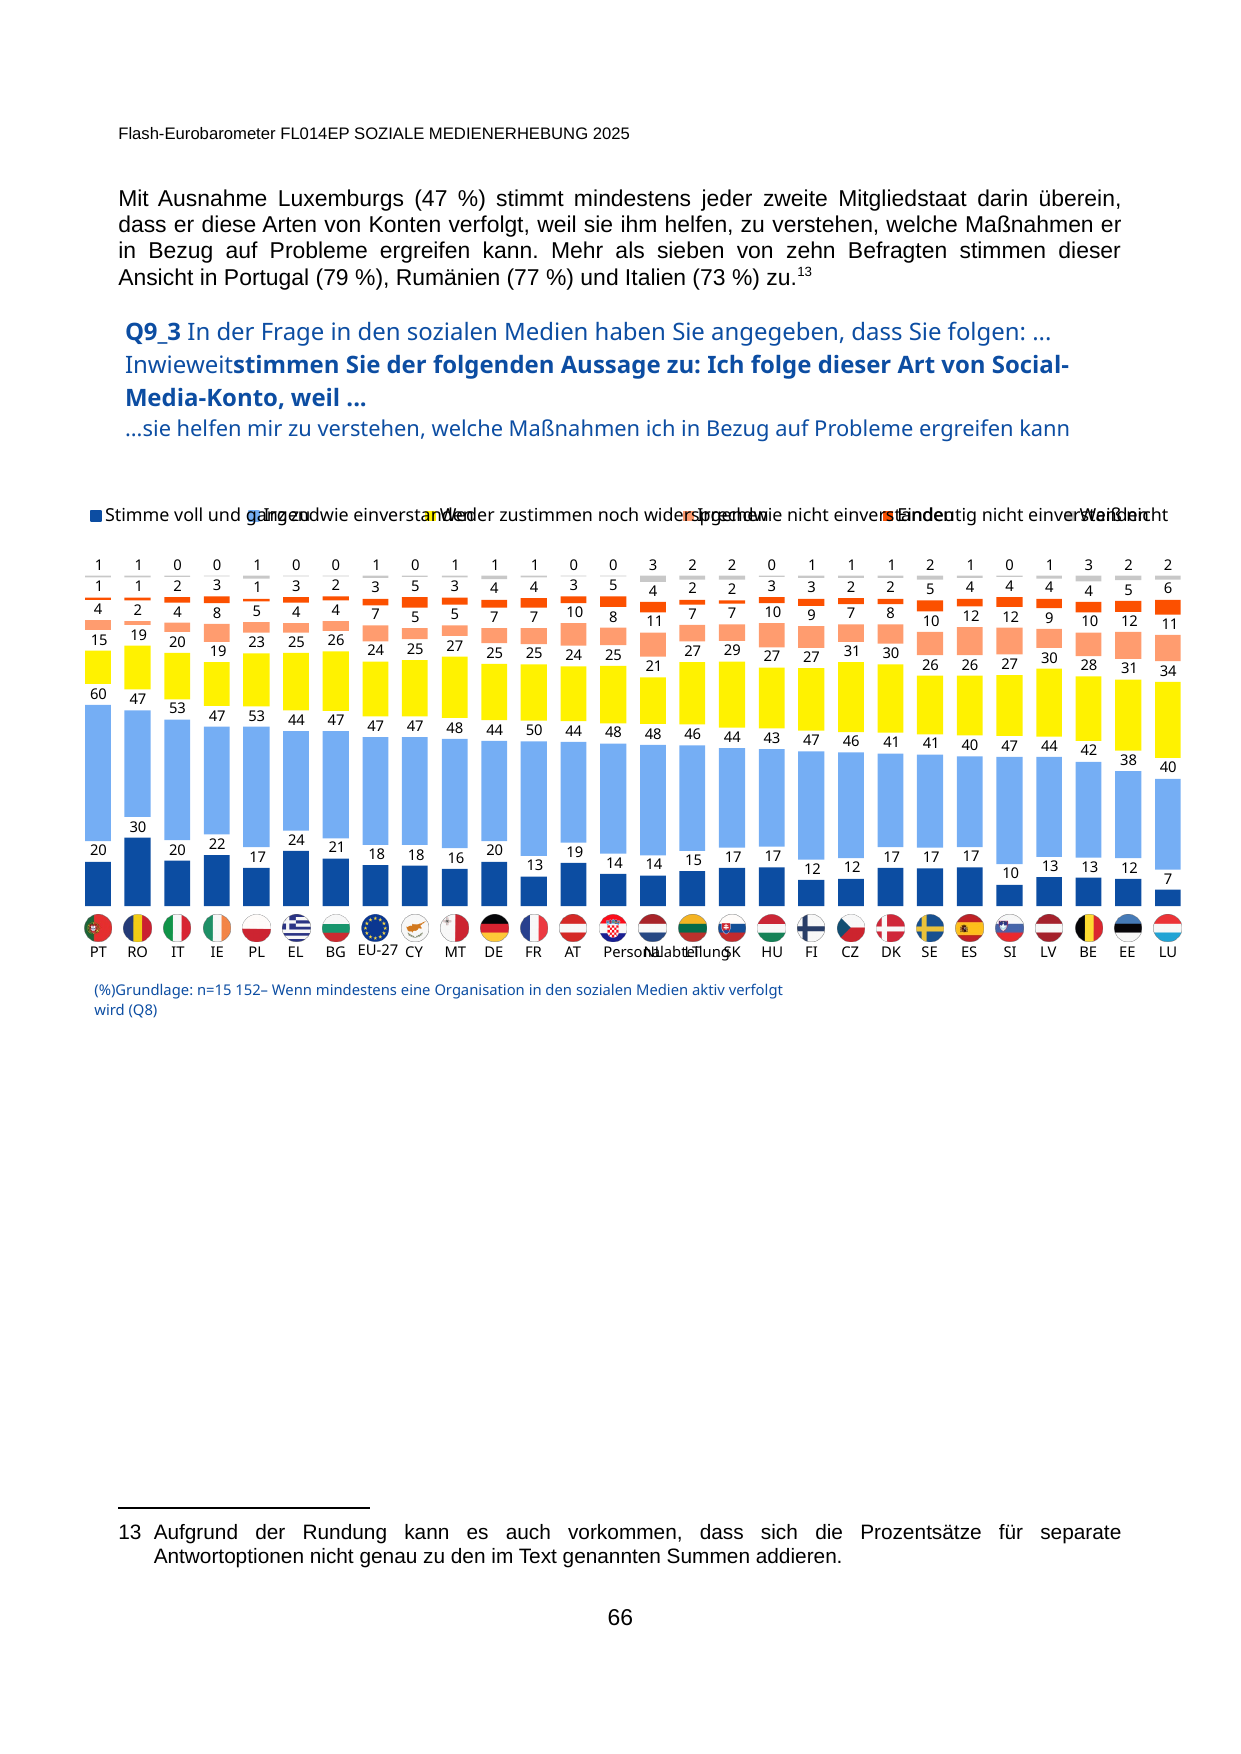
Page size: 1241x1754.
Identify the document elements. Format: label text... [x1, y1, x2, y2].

picture [995, 914, 1024, 942]
picture [322, 914, 350, 942]
picture [638, 914, 667, 942]
picture [163, 914, 191, 942]
text Mit Ausnahme Luxemburgs (47 %) stimmt mindestens jeder zweite Mitgliedstaat darin überein, dass er diese Arten von Konten verfolgt, weil sie ihm helfen, zu verstehen, welche Maßnahmen er in Bezug auf Probleme ergreifen kann. Mehr als sieben von zehn Befragten stimmen dieser Ansicht in Portugal (79 %), Rumänien (77 %) und Italien (73 %) zu. [118, 184, 1122, 290]
picture [837, 914, 865, 942]
picture [401, 914, 429, 942]
picture [520, 914, 548, 942]
picture [559, 914, 587, 942]
picture [876, 914, 905, 942]
picture [123, 914, 152, 942]
picture [203, 914, 231, 942]
picture [361, 914, 389, 942]
picture [678, 914, 707, 942]
picture [84, 914, 112, 942]
picture [916, 914, 944, 942]
picture [757, 914, 786, 942]
picture [1153, 914, 1182, 942]
picture [480, 914, 509, 942]
picture [599, 914, 627, 942]
picture [1075, 914, 1103, 942]
picture [282, 914, 311, 942]
picture [242, 914, 271, 942]
picture [1114, 914, 1142, 942]
picture [1035, 914, 1063, 942]
picture [440, 914, 469, 942]
text Aufgrund der Rundung kann es auch vorkommen, dass sich die Prozentsätze für separate Antwortoptionen nicht genau zu den im Text genannten Summen addieren. [118, 1520, 1122, 1568]
picture [797, 914, 825, 942]
picture [955, 914, 984, 942]
picture [718, 914, 746, 942]
